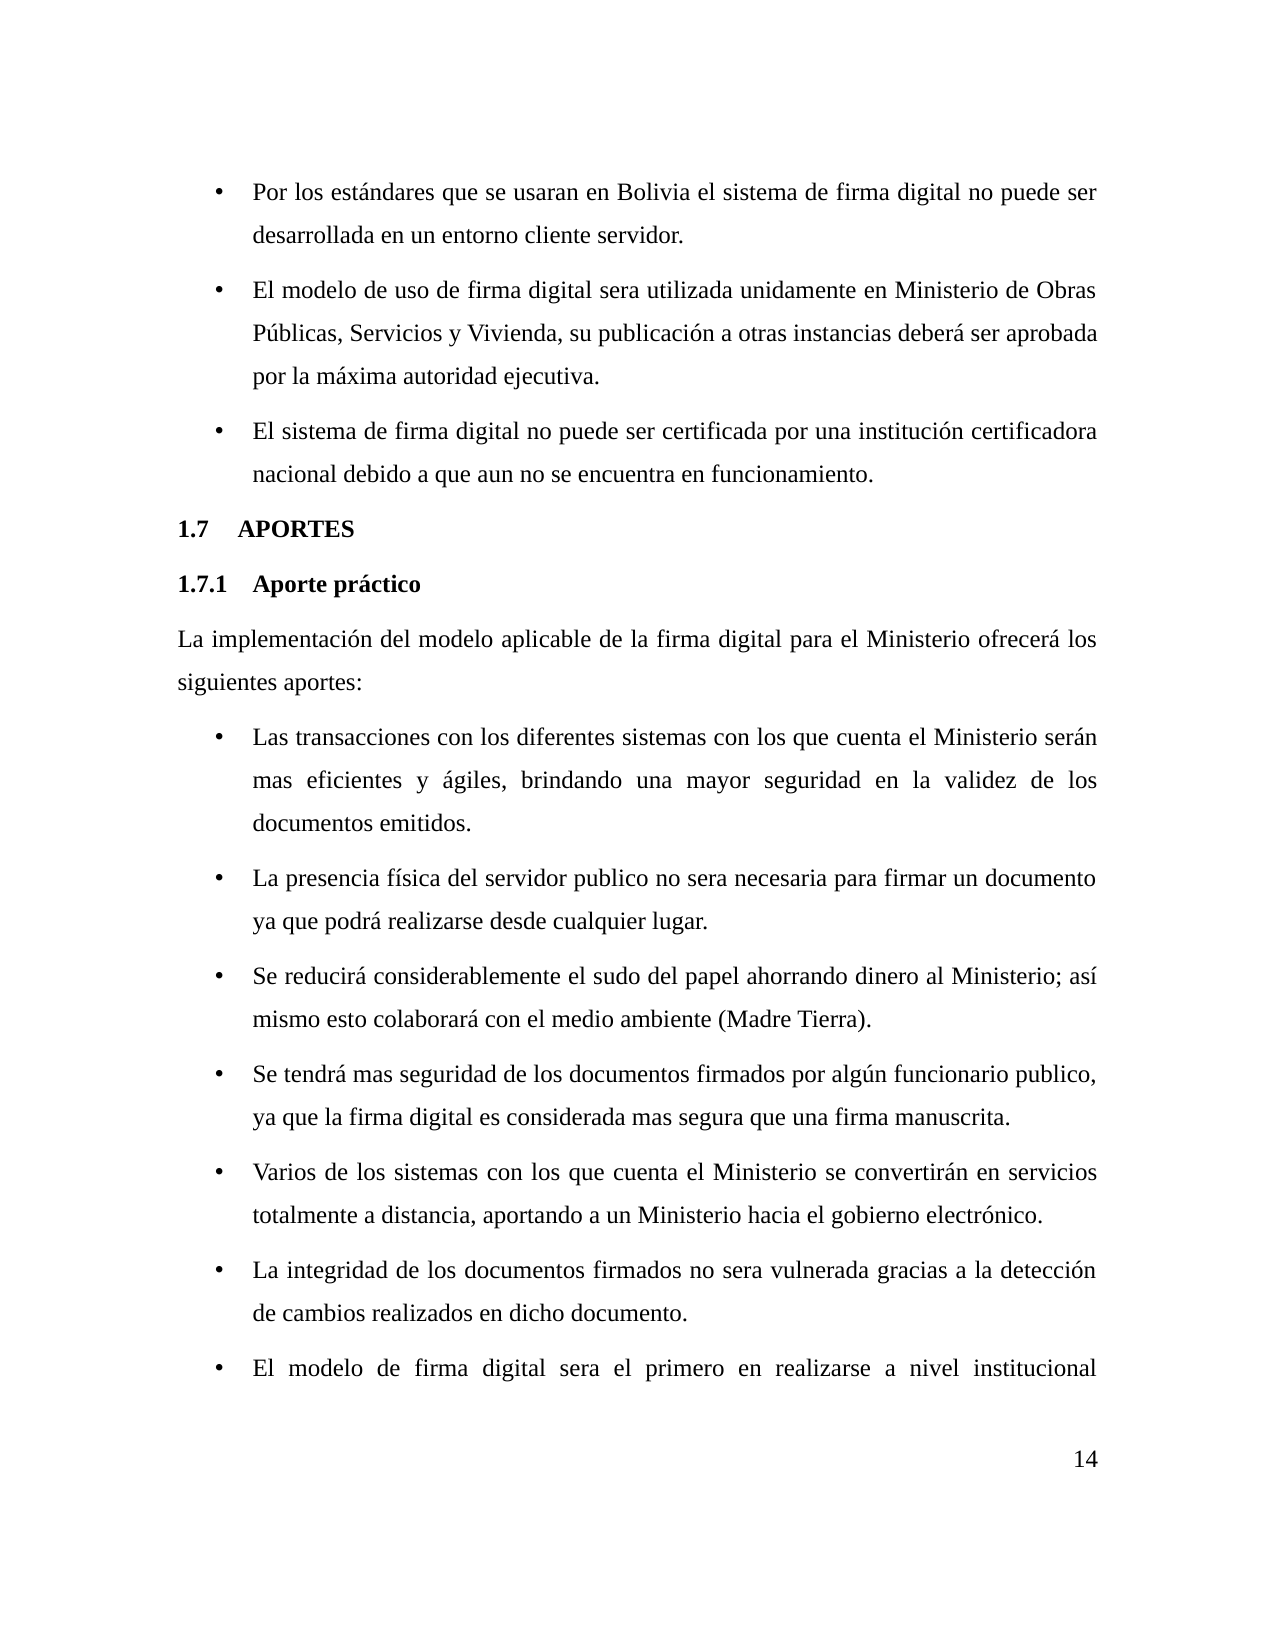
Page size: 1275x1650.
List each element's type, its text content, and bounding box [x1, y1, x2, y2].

list La integridad de los documentos firmados no sera vulnerada gracias a la detección de cambios realizados en dicho documento. [215, 1255, 1098, 1327]
list El sistema de firma digital no puede ser certificada por una institución certificadora nacional debido a que aun no se encuentra en funcionamiento. [215, 416, 1098, 488]
list Se reducirá considerablemente el sudo del papel ahorrando dinero al Ministerio; así mismo esto colaborará con el medio ambiente (Madre Tierra). [215, 961, 1098, 1033]
list Se tendrá mas seguridad de los documentos firmados por algún funcionario publico, ya que la firma digital es considerada mas segura que una firma manuscrita. [215, 1059, 1098, 1131]
list Varios de los sistemas con los que cuenta el Ministerio se convertirán en servicios totalmente a distancia, aportando a un Ministerio hacia el gobierno electrónico. [215, 1157, 1098, 1229]
subtitle Aporte práctico [177, 569, 1098, 598]
list El modelo de firma digital sera el primero en realizarse a nivel institucional [215, 1353, 1098, 1382]
text La implementación del modelo aplicable de la firma digital para el Ministerio ofrecerá los siguientes aportes: [177, 624, 1098, 696]
subtitle APORTES [177, 514, 1098, 543]
list Por los estándares que se usaran en Bolivia el sistema de firma digital no puede ser desarrollada en un entorno cliente servidor. [215, 177, 1098, 249]
list Las transacciones con los diferentes sistemas con los que cuenta el Ministerio serán mas eficientes y ágiles, brindando una mayor seguridad en la validez de los documentos emitidos. [215, 722, 1098, 837]
list El modelo de uso de firma digital sera utilizada unidamente en Ministerio de Obras Públicas, Servicios y Vivienda, su publicación a otras instancias deberá ser aprobada por la máxima autoridad ejecutiva. [215, 275, 1098, 390]
list La presencia física del servidor publico no sera necesaria para firmar un documento ya que podrá realizarse desde cualquier lugar. [215, 863, 1098, 935]
